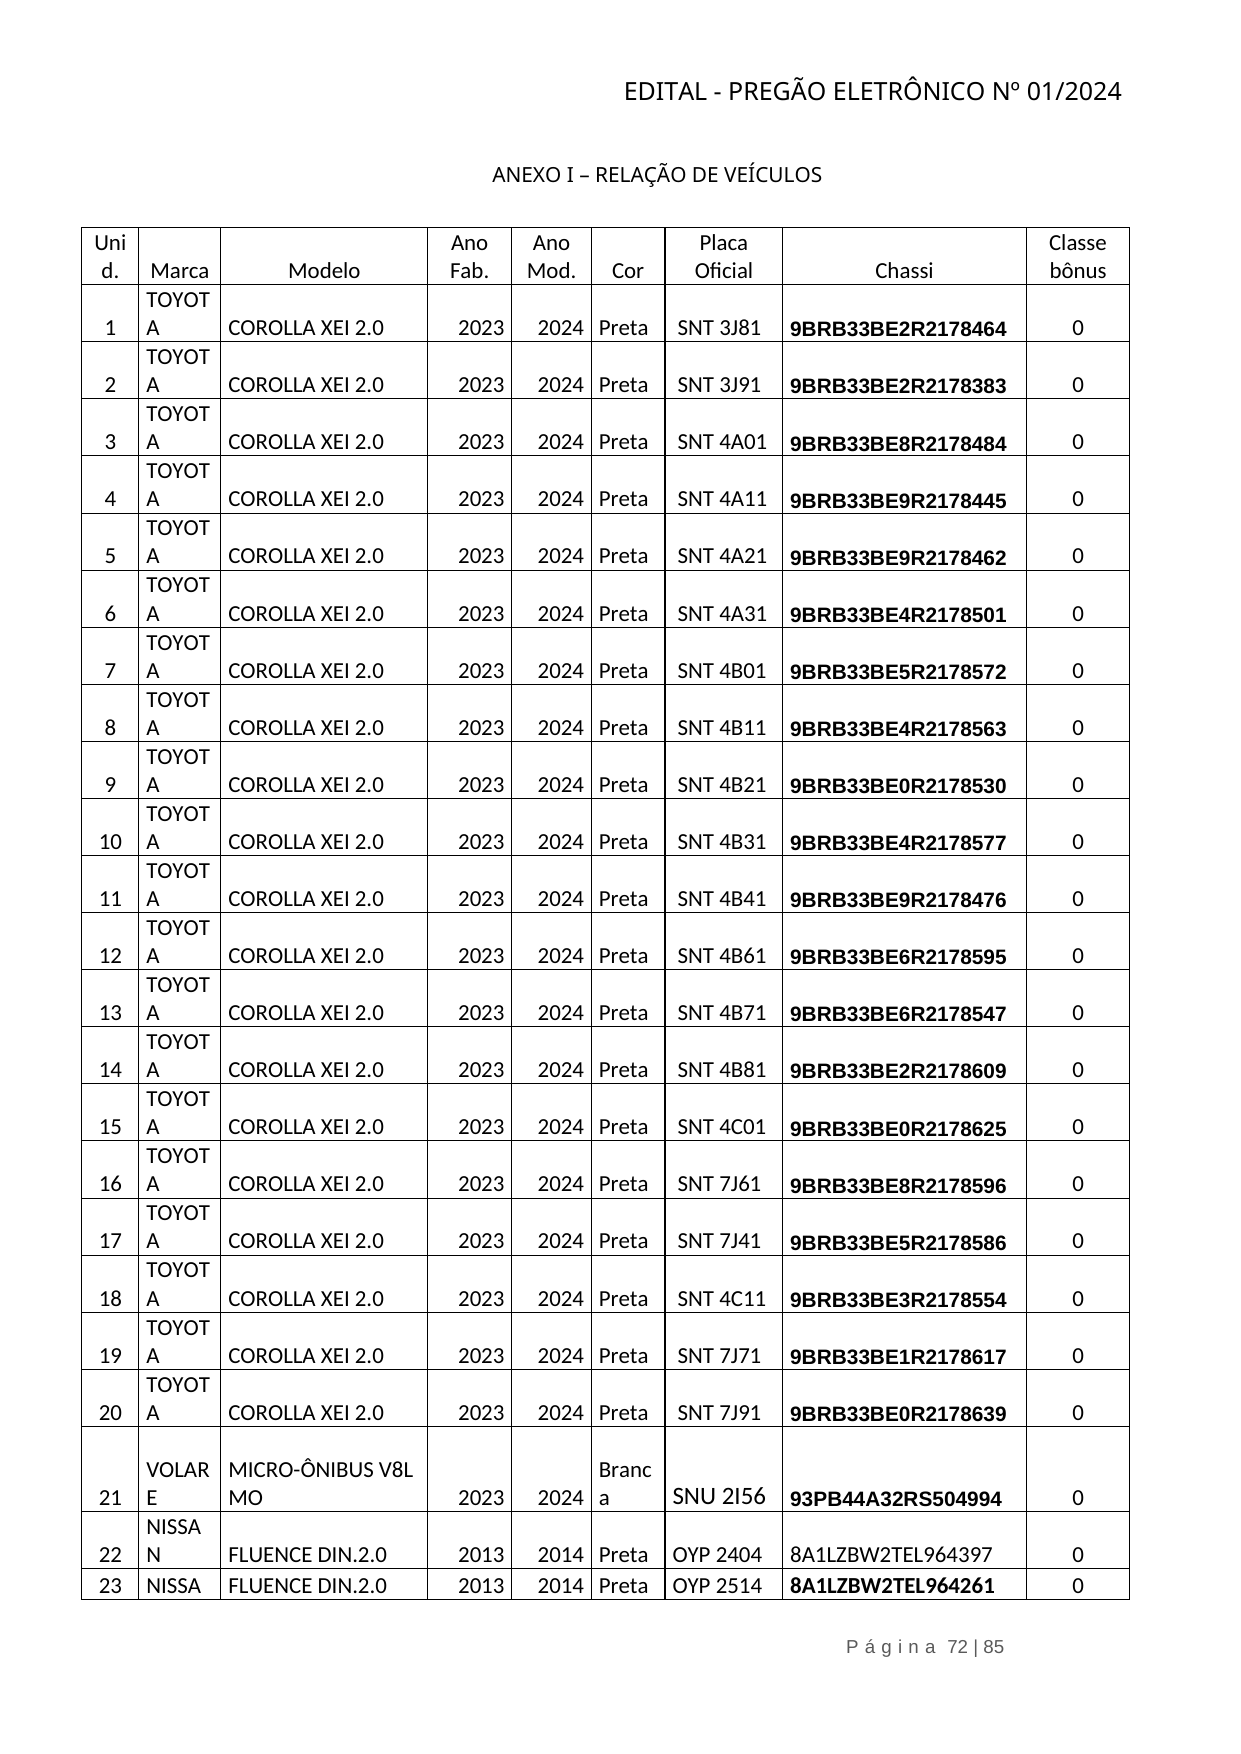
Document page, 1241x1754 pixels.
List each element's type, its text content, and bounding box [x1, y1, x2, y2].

table_cell 2023 [428, 799, 511, 855]
table_cell 2023 [428, 456, 511, 512]
table_cell Preta [592, 399, 664, 455]
table_cell COROLLA XEI 2.0 [221, 628, 427, 684]
table_cell TOYOTA [139, 456, 220, 512]
table_header Unid. [82, 228, 138, 284]
table_cell 2024 [512, 1141, 591, 1197]
table_cell SNT 4B11 [666, 685, 782, 741]
table_cell SNT 4A01 [666, 399, 782, 455]
table_cell 13 [82, 970, 138, 1026]
table_cell 9BRB33BE6R2178547 [783, 970, 1026, 1026]
table_cell COROLLA XEI 2.0 [221, 1313, 427, 1369]
table_cell Preta [592, 285, 664, 341]
table_cell 2024 [512, 399, 591, 455]
table_cell 0 [1027, 628, 1129, 684]
table_cell 9BRB33BE1R2178617 [783, 1313, 1026, 1369]
table_cell 2023 [428, 1256, 511, 1312]
table_cell 2013 [428, 1569, 511, 1599]
table_cell 2023 [428, 1427, 511, 1511]
table_cell 2024 [512, 1370, 591, 1426]
table_cell SNT 3J91 [666, 342, 782, 398]
table_cell Preta [592, 1569, 664, 1599]
table_cell Preta [592, 742, 664, 798]
table_cell 9BRB33BE2R2178609 [783, 1027, 1026, 1083]
table_cell NISSA [139, 1569, 220, 1599]
table_cell OYP 2404 [666, 1512, 782, 1568]
table_cell 17 [82, 1199, 138, 1254]
table_cell 19 [82, 1313, 138, 1369]
table_header Placa Oficial [666, 228, 782, 284]
table_header Ano Fab. [428, 228, 511, 284]
table_cell TOYOTA [139, 1256, 220, 1312]
table_cell TOYOTA [139, 285, 220, 341]
table_cell Preta [592, 1256, 664, 1312]
table_cell 23 [82, 1569, 138, 1599]
text ANEXO I – RELAÇÃO DE VEÍCULOS [118, 160, 1122, 189]
table_cell Preta [592, 1370, 664, 1426]
table_cell COROLLA XEI 2.0 [221, 970, 427, 1026]
table_cell TOYOTA [139, 571, 220, 627]
table_cell COROLLA XEI 2.0 [221, 1027, 427, 1083]
table_cell 0 [1027, 342, 1129, 398]
table_cell 9BRB33BE4R2178577 [783, 799, 1026, 855]
table_cell 0 [1027, 1141, 1129, 1197]
table_cell 7 [82, 628, 138, 684]
table_cell 2024 [512, 742, 591, 798]
table_cell SNT 4C01 [666, 1084, 782, 1140]
table_cell 2024 [512, 285, 591, 341]
table_cell Preta [592, 514, 664, 569]
table_cell 0 [1027, 685, 1129, 741]
table_cell SNT 4B81 [666, 1027, 782, 1083]
table_cell 2023 [428, 342, 511, 398]
table_cell 6 [82, 571, 138, 627]
table_cell TOYOTA [139, 1370, 220, 1426]
table_cell 0 [1027, 285, 1129, 341]
table_cell 8 [82, 685, 138, 741]
table_cell Preta [592, 799, 664, 855]
table_cell 0 [1027, 1427, 1129, 1511]
table_cell SNT 4C11 [666, 1256, 782, 1312]
table_cell 20 [82, 1370, 138, 1426]
table_cell 9BRB33BE4R2178501 [783, 571, 1026, 627]
table_cell 4 [82, 456, 138, 512]
table_cell TOYOTA [139, 342, 220, 398]
table_cell 2023 [428, 514, 511, 569]
table_cell TOYOTA [139, 1141, 220, 1197]
table_cell COROLLA XEI 2.0 [221, 1141, 427, 1197]
table_cell 2024 [512, 1256, 591, 1312]
table_cell NISSAN [139, 1512, 220, 1568]
table_cell Preta [592, 1512, 664, 1568]
table_cell MICRO-ÔNIBUS V8L MO [221, 1427, 427, 1511]
table_cell 2024 [512, 1199, 591, 1254]
table_cell TOYOTA [139, 970, 220, 1026]
table_cell SNT 3J81 [666, 285, 782, 341]
table_cell 9BRB33BE6R2178595 [783, 913, 1026, 969]
table_cell 2023 [428, 742, 511, 798]
table_cell COROLLA XEI 2.0 [221, 742, 427, 798]
table_cell 9BRB33BE9R2178462 [783, 514, 1026, 569]
table_cell Preta [592, 1141, 664, 1197]
table_cell COROLLA XEI 2.0 [221, 685, 427, 741]
table_cell TOYOTA [139, 399, 220, 455]
table_cell 93PB44A32RS504994 [783, 1427, 1026, 1511]
table_cell TOYOTA [139, 1027, 220, 1083]
table_header Classe bônus [1027, 228, 1129, 284]
table_cell SNT 4B31 [666, 799, 782, 855]
table_cell 9BRB33BE3R2178554 [783, 1256, 1026, 1312]
table_cell COROLLA XEI 2.0 [221, 456, 427, 512]
table_cell 0 [1027, 571, 1129, 627]
table_cell 11 [82, 856, 138, 912]
table_cell 2024 [512, 856, 591, 912]
table_cell 9 [82, 742, 138, 798]
table_cell 2014 [512, 1569, 591, 1599]
table_cell 2023 [428, 285, 511, 341]
table_cell Preta [592, 685, 664, 741]
table_cell 2024 [512, 1084, 591, 1140]
table_cell SNT 4B61 [666, 913, 782, 969]
table_cell Preta [592, 856, 664, 912]
table_cell Preta [592, 571, 664, 627]
table_cell 2023 [428, 1141, 511, 1197]
table_cell 9BRB33BE8R2178596 [783, 1141, 1026, 1197]
table_cell 0 [1027, 456, 1129, 512]
table_cell COROLLA XEI 2.0 [221, 913, 427, 969]
table_cell 2023 [428, 399, 511, 455]
table_cell 9BRB33BE5R2178586 [783, 1199, 1026, 1254]
table_header Cor [592, 228, 664, 284]
table_cell OYP 2514 [666, 1569, 782, 1599]
table_cell 2023 [428, 1199, 511, 1254]
table_cell 2024 [512, 799, 591, 855]
table_cell SNT 7J41 [666, 1199, 782, 1254]
table_cell SNT 4B71 [666, 970, 782, 1026]
table_cell 0 [1027, 856, 1129, 912]
table_cell TOYOTA [139, 685, 220, 741]
table_cell TOYOTA [139, 913, 220, 969]
table_cell COROLLA XEI 2.0 [221, 856, 427, 912]
table_cell 10 [82, 799, 138, 855]
table_cell 9BRB33BE2R2178383 [783, 342, 1026, 398]
table_cell 0 [1027, 742, 1129, 798]
table_cell TOYOTA [139, 742, 220, 798]
table_cell COROLLA XEI 2.0 [221, 1084, 427, 1140]
table_cell 2024 [512, 342, 591, 398]
table_cell 2013 [428, 1512, 511, 1568]
table_cell SNT 7J91 [666, 1370, 782, 1426]
table_cell 9BRB33BE4R2178563 [783, 685, 1026, 741]
table_cell 0 [1027, 1313, 1129, 1369]
table_cell 2023 [428, 1027, 511, 1083]
table_cell COROLLA XEI 2.0 [221, 799, 427, 855]
table_cell 18 [82, 1256, 138, 1312]
table_cell COROLLA XEI 2.0 [221, 1370, 427, 1426]
table_cell 2024 [512, 571, 591, 627]
table_cell SNT 4A31 [666, 571, 782, 627]
table_cell SNT 7J61 [666, 1141, 782, 1197]
table_cell 2024 [512, 1427, 591, 1511]
table_cell 8A1LZBW2TEL964397 [783, 1512, 1026, 1568]
table_header Modelo [221, 228, 427, 284]
table_cell COROLLA XEI 2.0 [221, 571, 427, 627]
table_cell 2024 [512, 913, 591, 969]
table_cell 2024 [512, 514, 591, 569]
table_cell 14 [82, 1027, 138, 1083]
table_cell TOYOTA [139, 514, 220, 569]
table_header Chassi [783, 228, 1026, 284]
table_cell 2024 [512, 1313, 591, 1369]
table_cell 9BRB33BE9R2178476 [783, 856, 1026, 912]
table_cell COROLLA XEI 2.0 [221, 1256, 427, 1312]
table_cell 9BRB33BE0R2178639 [783, 1370, 1026, 1426]
table_cell Preta [592, 342, 664, 398]
table_cell 0 [1027, 1027, 1129, 1083]
table_cell 0 [1027, 1199, 1129, 1254]
table_cell 2024 [512, 1027, 591, 1083]
table_cell SNT 4A11 [666, 456, 782, 512]
table_cell COROLLA XEI 2.0 [221, 514, 427, 569]
table_cell 9BRB33BE9R2178445 [783, 456, 1026, 512]
table_cell 8A1LZBW2TEL964261 [783, 1569, 1026, 1599]
table_cell 2014 [512, 1512, 591, 1568]
table_cell 2023 [428, 1370, 511, 1426]
table_cell 0 [1027, 1512, 1129, 1568]
table_cell TOYOTA [139, 799, 220, 855]
table_cell TOYOTA [139, 1084, 220, 1140]
table_cell 9BRB33BE5R2178572 [783, 628, 1026, 684]
table_cell 0 [1027, 970, 1129, 1026]
table_cell 22 [82, 1512, 138, 1568]
table_cell 1 [82, 285, 138, 341]
table_cell 2023 [428, 1313, 511, 1369]
table_header Ano Mod. [512, 228, 591, 284]
table_cell Preta [592, 456, 664, 512]
table_cell 0 [1027, 1084, 1129, 1140]
table_cell Preta [592, 1199, 664, 1254]
table_cell 5 [82, 514, 138, 569]
table_cell 2024 [512, 628, 591, 684]
table_cell SNT 4B01 [666, 628, 782, 684]
table_cell 9BRB33BE0R2178625 [783, 1084, 1026, 1140]
table_cell 0 [1027, 913, 1129, 969]
table_cell VOLARE [139, 1427, 220, 1511]
table_cell Preta [592, 628, 664, 684]
table_cell Branca [592, 1427, 664, 1511]
table_cell 2024 [512, 685, 591, 741]
table_cell 2023 [428, 913, 511, 969]
table_cell SNU 2I56 [666, 1427, 782, 1511]
table_cell Preta [592, 1084, 664, 1140]
table_cell SNT 4A21 [666, 514, 782, 569]
table_cell 2023 [428, 970, 511, 1026]
table_cell 16 [82, 1141, 138, 1197]
table_cell 9BRB33BE0R2178530 [783, 742, 1026, 798]
table_cell Preta [592, 913, 664, 969]
table_cell TOYOTA [139, 1199, 220, 1254]
table_cell 2023 [428, 1084, 511, 1140]
table_cell FLUENCE DIN.2.0 [221, 1512, 427, 1568]
table_cell FLUENCE DIN.2.0 [221, 1569, 427, 1599]
table_cell 0 [1027, 1370, 1129, 1426]
table_cell 0 [1027, 1256, 1129, 1312]
table_cell 2023 [428, 685, 511, 741]
table_cell COROLLA XEI 2.0 [221, 285, 427, 341]
table_cell 2024 [512, 970, 591, 1026]
table_cell 0 [1027, 514, 1129, 569]
table_cell COROLLA XEI 2.0 [221, 399, 427, 455]
table_cell 3 [82, 399, 138, 455]
table_cell 0 [1027, 799, 1129, 855]
table_cell COROLLA XEI 2.0 [221, 342, 427, 398]
table_cell 9BRB33BE8R2178484 [783, 399, 1026, 455]
table_cell COROLLA XEI 2.0 [221, 1199, 427, 1254]
table_cell Preta [592, 1313, 664, 1369]
table_cell 0 [1027, 1569, 1129, 1599]
table_cell TOYOTA [139, 628, 220, 684]
table_cell SNT 4B41 [666, 856, 782, 912]
table_cell TOYOTA [139, 856, 220, 912]
table_cell SNT 7J71 [666, 1313, 782, 1369]
table_cell 15 [82, 1084, 138, 1140]
table_cell 9BRB33BE2R2178464 [783, 285, 1026, 341]
table_header Marca [139, 228, 220, 284]
table_cell TOYOTA [139, 1313, 220, 1369]
table_cell 2 [82, 342, 138, 398]
table_cell 21 [82, 1427, 138, 1511]
table_cell 2024 [512, 456, 591, 512]
table_cell 2023 [428, 571, 511, 627]
table_cell 2023 [428, 628, 511, 684]
table_cell SNT 4B21 [666, 742, 782, 798]
table_cell 12 [82, 913, 138, 969]
table_cell 2023 [428, 856, 511, 912]
table_cell Preta [592, 1027, 664, 1083]
table_cell Preta [592, 970, 664, 1026]
table_cell 0 [1027, 399, 1129, 455]
